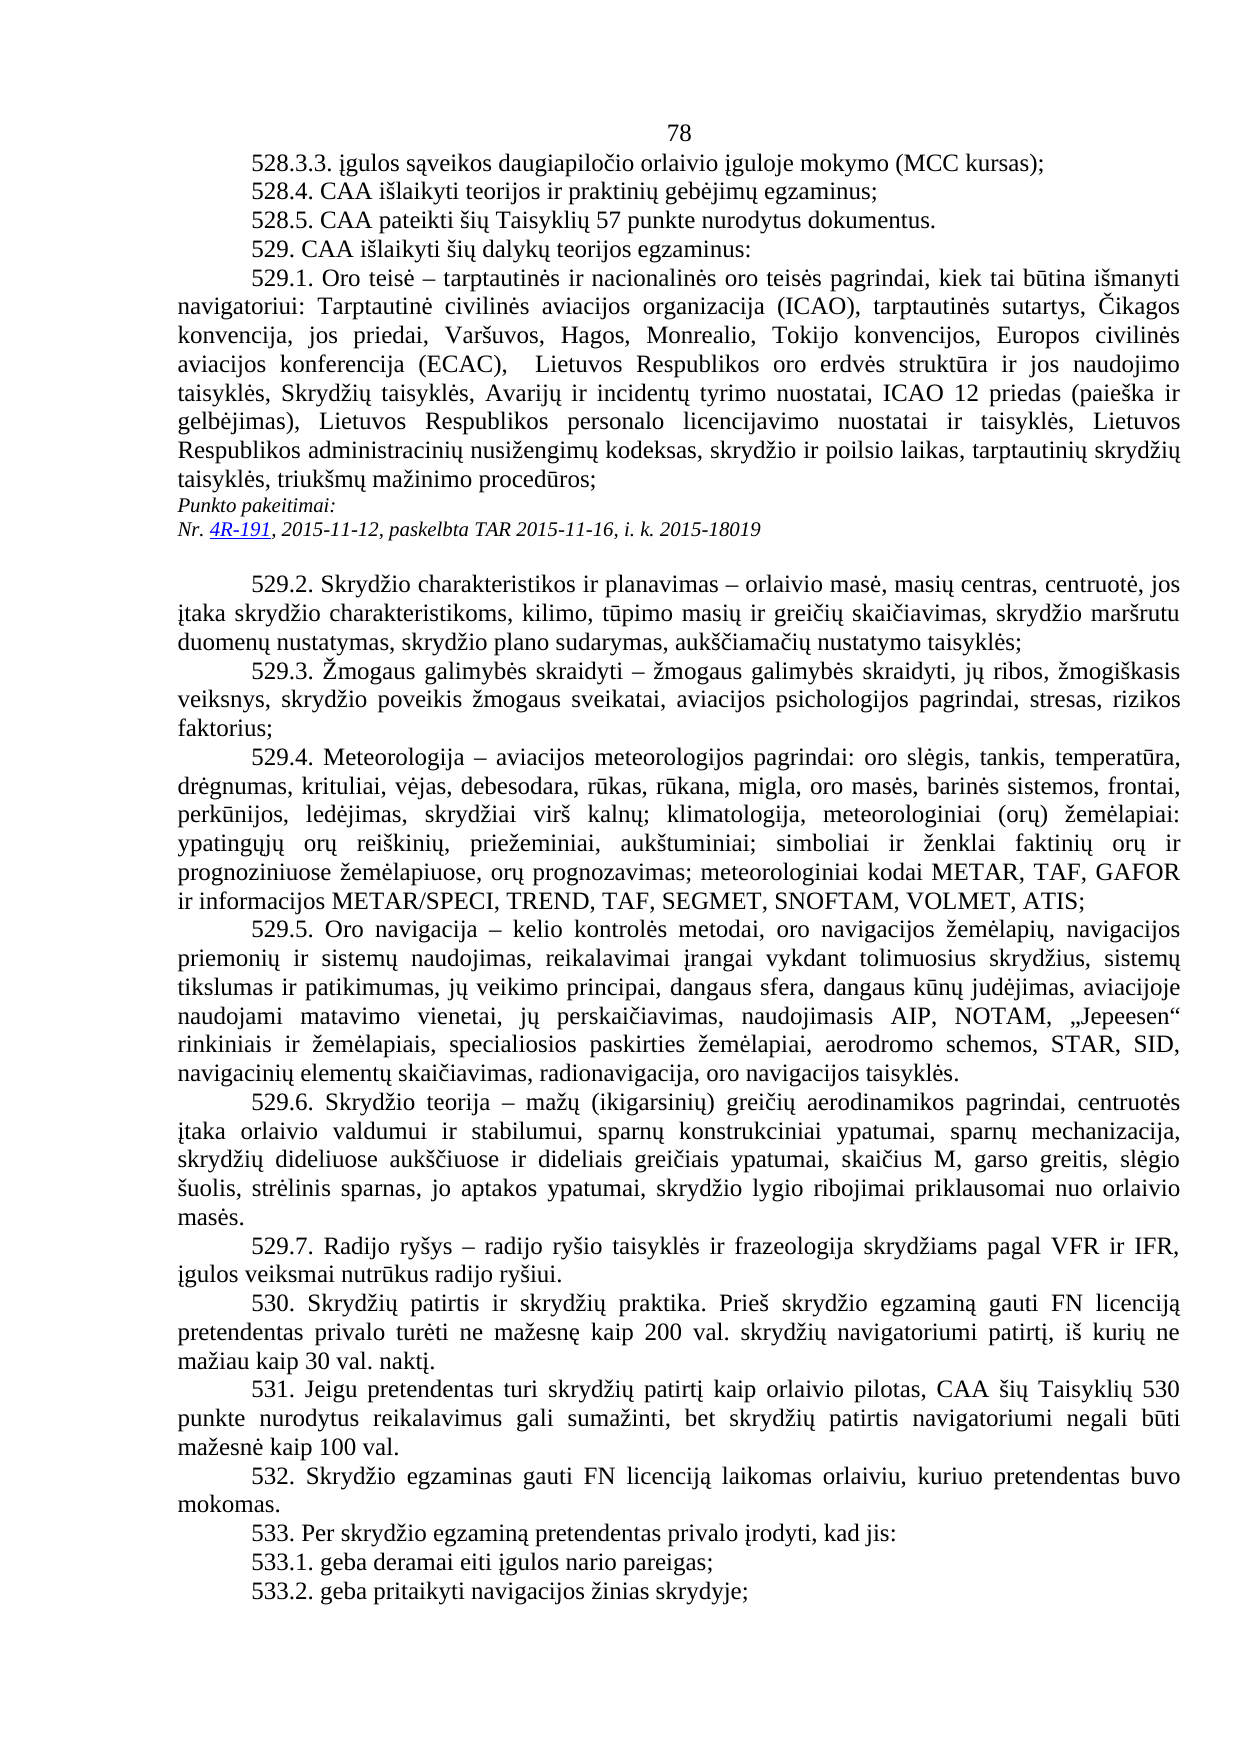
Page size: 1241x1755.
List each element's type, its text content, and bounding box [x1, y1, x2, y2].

text Punkto pakeitimai: [177, 493, 1181, 517]
text 529.6. Skrydžio teorija – mažų (ikigarsinių) greičių aerodinamikos pagrindai, centruotės įtaka orlaivio valdumui ir stabilumui, sparnų konstrukciniai ypatumai, sparnų mechanizacija, skrydžių dideliuose aukščiuose ir dideliais greičiais ypatumai, skaičius M, garso greitis, slėgio šuolis, strėlinis sparnas, jo aptakos ypatumai, skrydžio lygio ribojimai priklausomai nuo orlaivio masės. [177, 1087, 1181, 1231]
text 529.4. Meteorologija – aviacijos meteorologijos pagrindai: oro slėgis, tankis, temperatūra, drėgnumas, krituliai, vėjas, debesodara, rūkas, rūkana, migla, oro masės, barinės sistemos, frontai, perkūnijos, ledėjimas, skrydžiai virš kalnų; klimatologija, meteorologiniai (orų) žemėlapiai: ypatingųjų orų reiškinių, priežeminiai, aukštuminiai; simboliai ir ženklai faktinių orų ir prognoziniuose žemėlapiuose, orų prognozavimas; meteorologiniai kodai METAR, TAF, GAFOR ir informacijos METAR/SPECI, TREND, TAF, SEGMET, SNOFTAM, VOLMET, ATIS; [177, 742, 1181, 914]
text Nr. 4R-191, 2015-11-12, paskelbta TAR 2015-11-16, i. k. 2015-18019 [177, 517, 1181, 541]
text 528.5. CAA pateikti šių Taisyklių 57 punkte nurodytus dokumentus. [177, 205, 1181, 234]
text 529.5. Oro navigacija – kelio kontrolės metodai, oro navigacijos žemėlapių, navigacijos priemonių ir sistemų naudojimas, reikalavimai įrangai vykdant tolimuosius skrydžius, sistemų tikslumas ir patikimumas, jų veikimo principai, dangaus sfera, dangaus kūnų judėjimas, aviacijoje naudojami matavimo vienetai, jų perskaičiavimas, naudojimasis AIP, NOTAM, „Jepeesen“ rinkiniais ir žemėlapiais, specialiosios paskirties žemėlapiai, aerodromo schemos, STAR, SID, navigacinių elementų skaičiavimas, radionavigacija, oro navigacijos taisyklės. [177, 914, 1181, 1087]
text 533.2. geba pritaikyti navigacijos žinias skrydyje; [177, 1576, 1181, 1604]
text 529.2. Skrydžio charakteristikos ir planavimas – orlaivio masė, masių centras, centruotė, jos įtaka skrydžio charakteristikoms, kilimo, tūpimo masių ir greičių skaičiavimas, skrydžio maršrutu duomenų nustatymas, skrydžio plano sudarymas, aukščiamačių nustatymo taisyklės; [177, 569, 1181, 656]
text 531. Jeigu pretendentas turi skrydžių patirtį kaip orlaivio pilotas, CAA šių Taisyklių 530 punkte nurodytus reikalavimus gali sumažinti, bet skrydžių patirtis navigatoriumi negali būti mažesnė kaip 100 val. [177, 1374, 1181, 1461]
text 532. Skrydžio egzaminas gauti FN licenciją laikomas orlaiviu, kuriuo pretendentas buvo mokomas. [177, 1461, 1181, 1518]
text 529. CAA išlaikyti šių dalykų teorijos egzaminus: [177, 234, 1181, 263]
text 533. Per skrydžio egzaminą pretendentas privalo įrodyti, kad jis: [177, 1518, 1181, 1547]
text 528.3.3. įgulos sąveikos daugiapiločio orlaivio įguloje mokymo (MCC kursas); [177, 148, 1181, 176]
text 529.1. Oro teisė – tarptautinės ir nacionalinės oro teisės pagrindai, kiek tai būtina išmanyti navigatoriui: Tarptautinė civilinės aviacijos organizacija (ICAO), tarptautinės sutartys, Čikagos konvencija, jos priedai, Varšuvos, Hagos, Monrealio, Tokijo konvencijos, Europos civilinės aviacijos konferencija (ECAC), Lietuvos Respublikos oro erdvės struktūra ir jos naudojimo taisyklės, Skrydžių taisyklės, Avarijų ir incidentų tyrimo nuostatai, ICAO 12 priedas (paieška ir gelbėjimas), Lietuvos Respublikos personalo licencijavimo nuostatai ir taisyklės, Lietuvos Respublikos administracinių nusižengimų kodeksas, skrydžio ir poilsio laikas, tarptautinių skrydžių taisyklės, triukšmų mažinimo procedūros; [177, 263, 1181, 493]
text 529.3. Žmogaus galimybės skraidyti – žmogaus galimybės skraidyti, jų ribos, žmogiškasis veiksnys, skrydžio poveikis žmogaus sveikatai, aviacijos psichologijos pagrindai, stresas, rizikos faktorius; [177, 656, 1181, 742]
text 528.4. CAA išlaikyti teorijos ir praktinių gebėjimų egzaminus; [177, 176, 1181, 205]
text 529.7. Radijo ryšys – radijo ryšio taisyklės ir frazeologija skrydžiams pagal VFR ir IFR, įgulos veiksmai nutrūkus radijo ryšiui. [177, 1231, 1181, 1288]
text 530. Skrydžių patirtis ir skrydžių praktika. Prieš skrydžio egzaminą gauti FN licenciją pretendentas privalo turėti ne mažesnę kaip 200 val. skrydžių navigatoriumi patirtį, iš kurių ne mažiau kaip 30 val. naktį. [177, 1288, 1181, 1374]
text 533.1. geba deramai eiti įgulos nario pareigas; [177, 1547, 1181, 1576]
